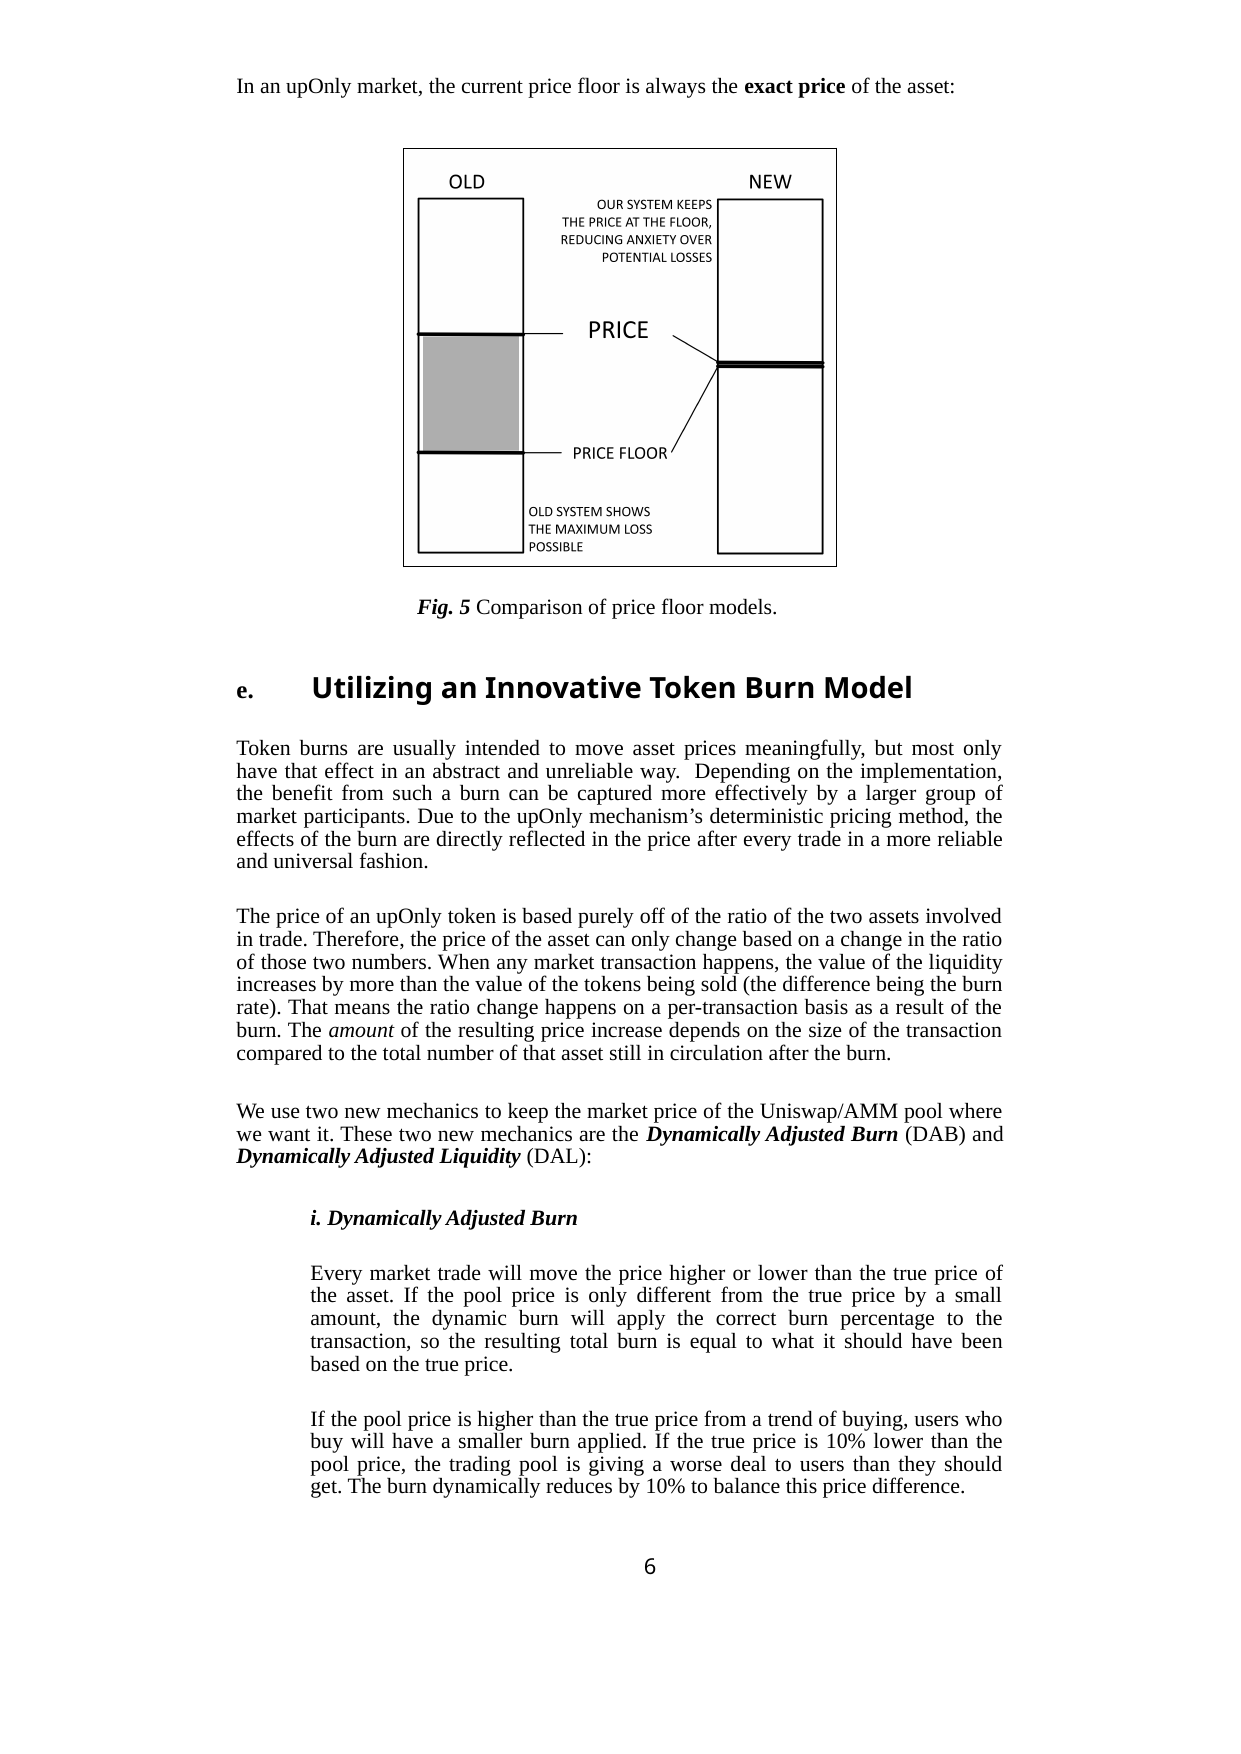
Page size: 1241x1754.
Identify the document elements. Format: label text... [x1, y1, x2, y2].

text Token burns are usually intended to move asset prices meaningfully, but most only have that effect in an abstract and unreliable way. Depending on the implementation, the benefit from such a burn can be captured more effectively by a larger group of market participants. Due to the upOnly mechanism’s deterministic pricing method, the effects of the burn are directly reflected in the price after every trade in a more reliable and universal fashion. [236, 738, 1004, 874]
text In an upOnly market, the current price floor is always the exact price of the asset: [236, 75, 1004, 98]
subtitle i. Dynamically Adjusted Burn [310, 1207, 1004, 1230]
text Fig. 5 Comparison of price floor models. [236, 596, 1004, 619]
text If the pool price is higher than the true price from a trend of buying, users who buy will have a smaller burn applied. If the true price is 10% lower than the pool price, the trading pool is giving a worse deal to users than they should get. The burn dynamically reduces by 10% to balance this price difference. [310, 1408, 1004, 1499]
text The price of an upOnly token is based purely off of the ratio of the two assets involved in trade. Therefore, the price of the asset can only change based on a change in the ratio of those two numbers. When any market transaction happens, the value of the liquidity increases by more than the value of the tokens being sold (the difference being the burn rate). That means the ratio change happens on a per-transaction basis as a result of the burn. The amount of the resulting price increase depends on the size of the transaction compared to the total number of that asset still in circulation after the burn. [236, 906, 1004, 1065]
text We use two new mechanics to keep the market price of the Uniswap/AMM pool where we want it. These two new mechanics are the Dynamically Adjusted Burn (DAB) and Dynamically Adjusted Liquidity (DAL): [236, 1101, 1004, 1169]
text Every market trade will move the price higher or lower than the true price of the asset. If the pool price is only different from the true price by a small amount, the dynamic burn will apply the correct burn percentage to the transaction, so the resulting total burn is equal to what it should have been based on the true price. [310, 1262, 1004, 1376]
subtitle Utilizing an Innovative Token Burn Model [236, 670, 1004, 705]
